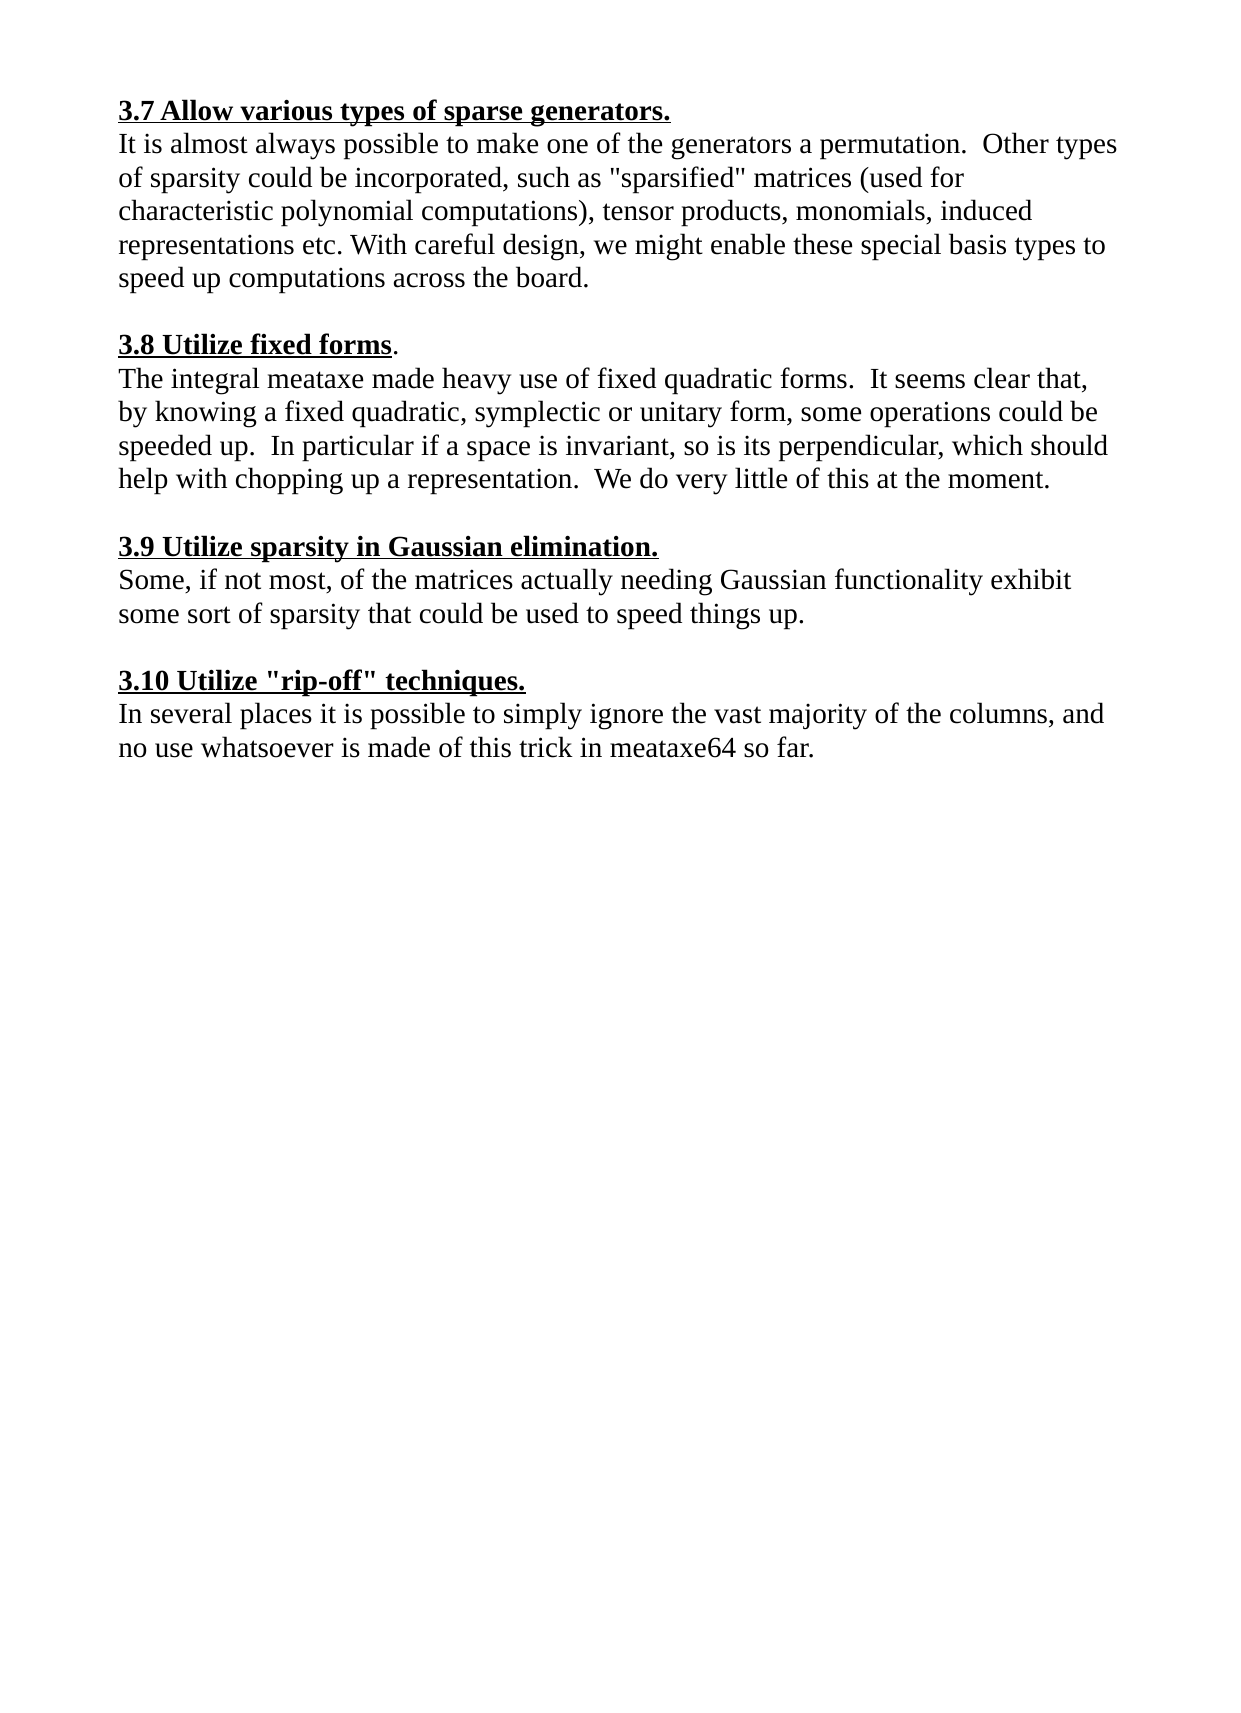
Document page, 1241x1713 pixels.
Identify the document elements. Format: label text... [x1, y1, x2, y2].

text 3.10 Utilize "rip-off" techniques. [118, 663, 1122, 696]
text 3.7 Allow various types of sparse generators. [118, 93, 1122, 126]
text 3.9 Utilize sparsity in Gaussian elimination. [118, 529, 1122, 562]
text The integral meataxe made heavy use of fixed quadratic forms. It seems clear that, by knowing a fixed quadratic, symplectic or unitary form, some operations could be speeded up. In particular if a space is invariant, so is its perpendicular, which should help with chopping up a representation. We do very little of this at the moment. [118, 361, 1122, 495]
text Some, if not most, of the matrices actually needing Gaussian functionality exhibit some sort of sparsity that could be used to speed things up. [118, 562, 1122, 629]
text In several places it is possible to simply ignore the vast majority of the columns, and no use whatsoever is made of this trick in meataxe64 so far. [118, 696, 1122, 763]
text 3.8 Utilize fixed forms. [118, 327, 1122, 361]
text It is almost always possible to make one of the generators a permutation. Other types of sparsity could be incorporated, such as "sparsified" matrices (used for characteristic polynomial computations), tensor products, monomials, induced representations etc. With careful design, we might enable these special basis types to speed up computations across the board. [118, 126, 1122, 294]
